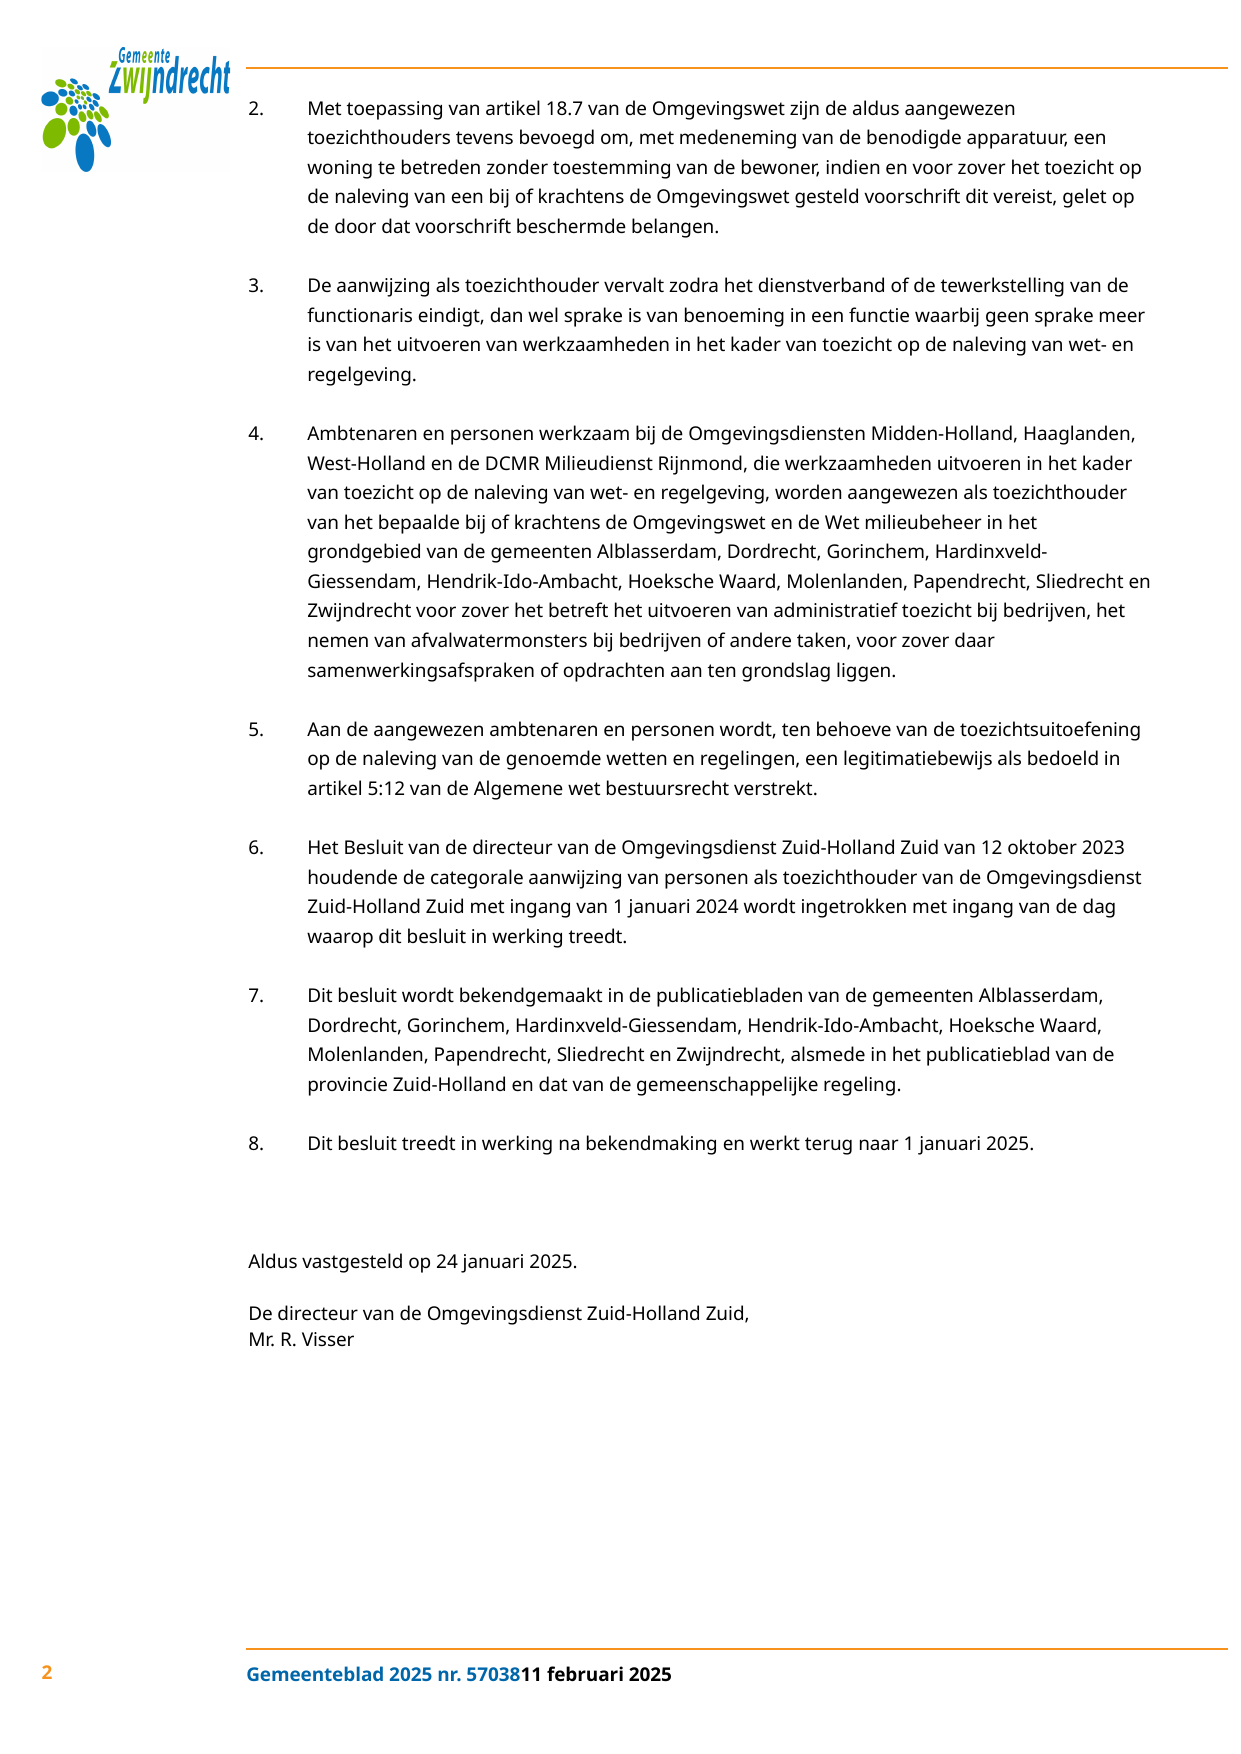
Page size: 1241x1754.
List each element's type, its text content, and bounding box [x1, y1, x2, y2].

text Aldus vastgesteld op 24 januari 2025. [248, 1248, 1152, 1274]
picture [41, 47, 231, 172]
list Ambtenaren en personen werkzaam bij de Omgevingsdiensten Midden-Holland, Haaglanden, West-Holland en de DCMR Milieudienst Rijnmond, die werkzaamheden uitvoeren in het kader van toezicht op de naleving van wet- en regelgeving, worden aangewezen als toezichthouder van het bepaalde bij of krachtens de Omgevingswet en de Wet milieubeheer in het grondgebied van de gemeenten Alblasserdam, Dordrecht, Gorinchem, Hardinxveld-Giessendam, Hendrik-Ido-Ambacht, Hoeksche Waard, Molenlanden, Papendrecht, Sliedrecht en Zwijndrecht voor zover het betreft het uitvoeren van administratief toezicht bij bedrijven, het nemen van afvalwatermonsters bij bedrijven of andere taken, voor zover daar samenwerkingsafspraken of opdrachten aan ten grondslag liggen. [248, 420, 1152, 683]
list De aanwijzing als toezichthouder vervalt zodra het dienstverband of de tewerkstelling van de functionaris eindigt, dan wel sprake is van benoeming in een functie waarbij geen sprake meer is van het uitvoeren van werkzaamheden in het kader van toezicht op de naleving van wet- en regelgeving. [248, 272, 1152, 387]
list Dit besluit wordt bekendgemaakt in de publicatiebladen van de gemeenten Alblasserdam, Dordrecht, Gorinchem, Hardinxveld-Giessendam, Hendrik-Ido-Ambacht, Hoeksche Waard, Molenlanden, Papendrecht, Sliedrecht en Zwijndrecht, alsmede in het publicatieblad van de provincie Zuid-Holland en dat van de gemeenschappelijke regeling. [248, 982, 1152, 1097]
list Met toepassing van artikel 18.7 van de Omgevingswet zijn de aldus aangewezen toezichthouders tevens bevoegd om, met medeneming van de benodigde apparatuur, een woning te betreden zonder toestemming van de bewoner, indien en voor zover het toezicht op de naleving van een bij of krachtens de Omgevingswet gesteld voorschrift dit vereist, gelet op de door dat voorschrift beschermde belangen. [248, 95, 1152, 239]
list Aan de aangewezen ambtenaren en personen wordt, ten behoeve van de toezichtsuitoefening op de naleving van de genoemde wetten en regelingen, een legitimatiebewijs als bedoeld in artikel 5:12 van de Algemene wet bestuursrecht verstrekt. [248, 716, 1152, 801]
list Het Besluit van de directeur van de Omgevingsdienst Zuid-Holland Zuid van 12 oktober 2023 houdende de categorale aanwijzing van personen als toezichthouder van de Omgevingsdienst Zuid-Holland Zuid met ingang van 1 januari 2024 wordt ingetrokken met ingang van de dag waarop dit besluit in werking treedt. [248, 834, 1152, 949]
text De directeur van de Omgevingsdienst Zuid-Holland Zuid, [248, 1300, 1152, 1326]
list Dit besluit treedt in werking na bekendmaking en werkt terug naar 1 januari 2025. [248, 1130, 1152, 1156]
text Mr. R. Visser [248, 1326, 1152, 1351]
